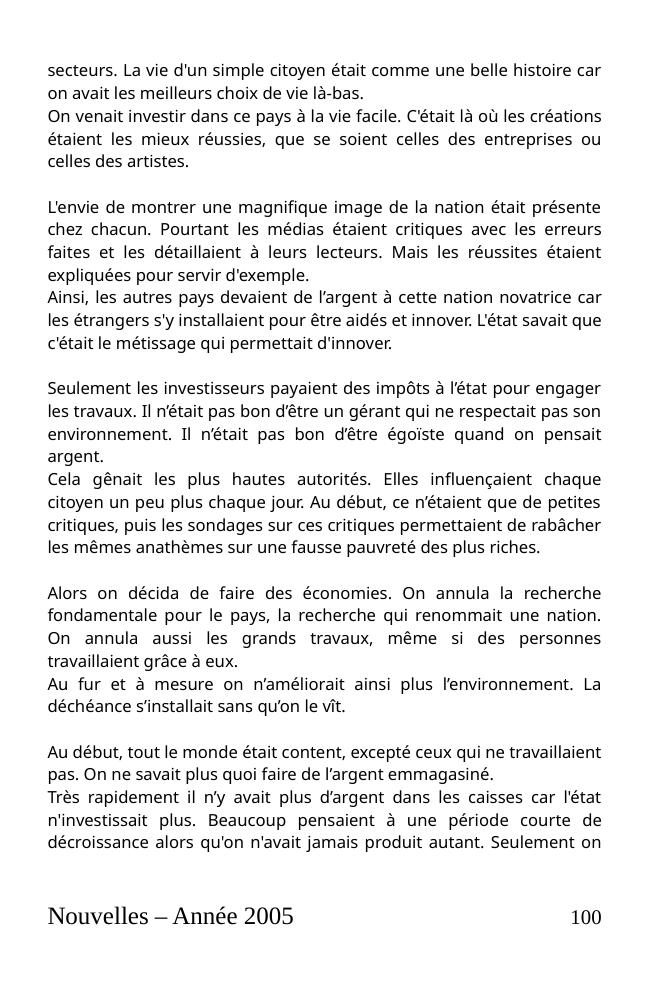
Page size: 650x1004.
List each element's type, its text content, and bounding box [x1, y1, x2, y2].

text Cela gênait les plus hautes autorités. Elles influençaient chaque citoyen un peu plus chaque jour. Au début, ce n’étaient que de petites critiques, puis les sondages sur ces critiques permettaient de rabâcher les mêmes anathèmes sur une fausse pauvreté des plus riches. [47, 468, 602, 559]
text Au fur et à mesure on n’améliorait ainsi plus l’environnement. La déchéance s’installait sans qu’on le vît. [47, 672, 602, 718]
text Au début, tout le monde était content, excepté ceux qui ne travaillaient pas. On ne savait plus quoi faire de l’argent emmagasiné. [47, 740, 602, 786]
text secteurs. La vie d'un simple citoyen était comme une belle histoire car on avait les meilleurs choix de vie là-bas. [47, 59, 602, 104]
text Seulement les investisseurs payaient des impôts à l’état pour engager les travaux. Il n’était pas bon d’être un gérant qui ne respectait pas son environnement. Il n’était pas bon d’être égoïste quand on pensait argent. [47, 377, 602, 468]
text Très rapidement il n’y avait plus d’argent dans les caisses car l'état n'investissait plus. Beaucoup pensaient à une période courte de décroissance alors qu'on n'avait jamais produit autant. Seulement on [47, 786, 602, 854]
text L'envie de montrer une magnifique image de la nation était présente chez chacun. Pourtant les médias étaient critiques avec les erreurs faites et les détaillaient à leurs lecteurs. Mais les réussites étaient expliquées pour servir d'exemple. [47, 195, 602, 286]
text On venait investir dans ce pays à la vie facile. C'était là où les créations étaient les mieux réussies, que se soient celles des entreprises ou celles des artistes. [47, 104, 602, 173]
text Alors on décida de faire des économies. On annula la recherche fondamentale pour le pays, la recherche qui renommait une nation. On annula aussi les grands travaux, même si des personnes travaillaient grâce à eux. [47, 581, 602, 672]
text Ainsi, les autres pays devaient de l’argent à cette nation novatrice car les étrangers s'y installaient pour être aidés et innover. L'état savait que c'était le métissage qui permettait d'innover. [47, 286, 602, 354]
